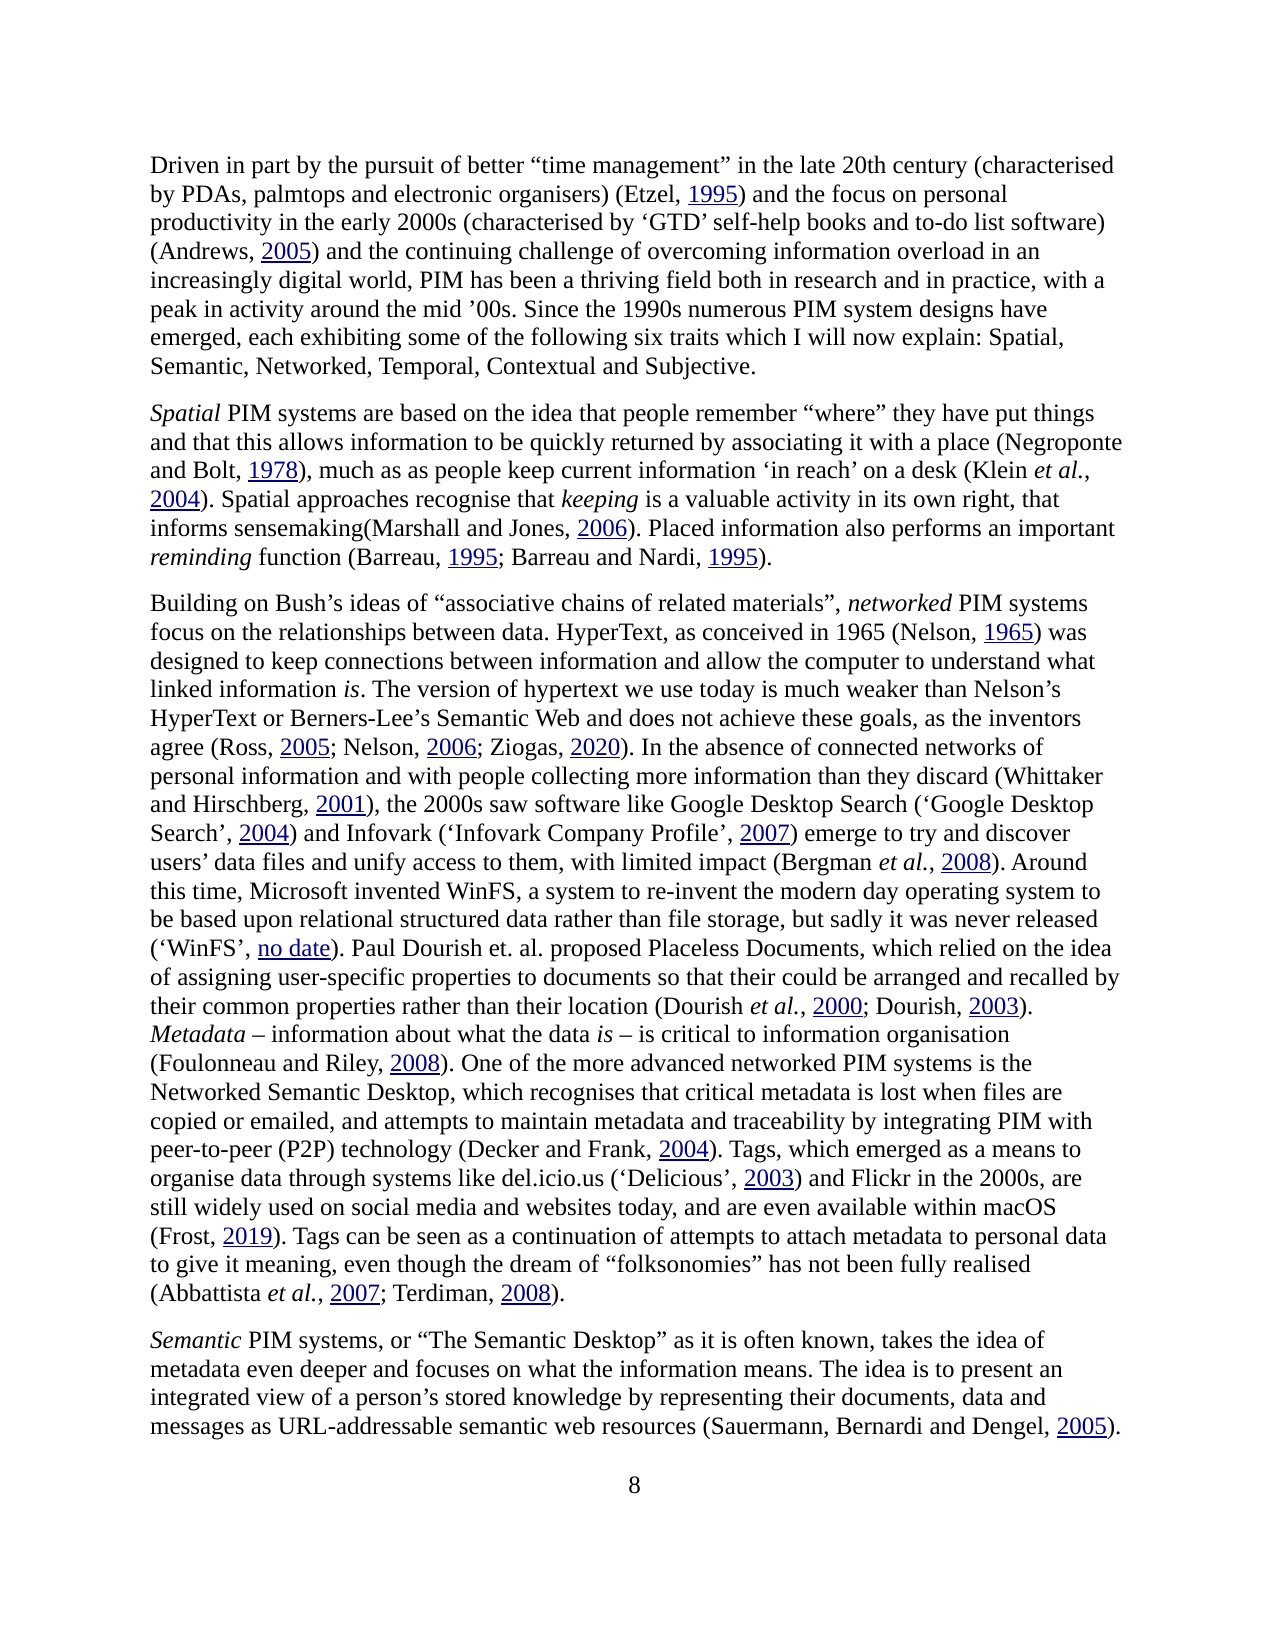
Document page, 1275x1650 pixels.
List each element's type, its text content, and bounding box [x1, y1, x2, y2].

text Spatial PIM systems are based on the idea that people remember “where” they have put things and that this allows information to be quickly returned by associating it with a place (Negroponte and Bolt, 1978), much as as people keep current information ‘in reach’ on a desk (Klein et al., 2004). Spatial approaches recognise that keeping is a valuable activity in its own right, that informs sensemaking(Marshall and Jones, 2006). Placed information also performs an important reminding function (Barreau, 1995; Barreau and Nardi, 1995). [150, 398, 1125, 570]
text Driven in part by the pursuit of better “time management” in the late 20th century (characterised by PDAs, palmtops and electronic organisers) (Etzel, 1995) and the focus on personal productivity in the early 2000s (characterised by ‘GTD’ self-help books and to-do list software) (Andrews, 2005) and the continuing challenge of overcoming information overload in an increasingly digital world, PIM has been a thriving field both in research and in practice, with a peak in activity around the mid ’00s. Since the 1990s numerous PIM system designs have emerged, each exhibiting some of the following six traits which I will now explain: Spatial, Semantic, Networked, Temporal, Contextual and Subjective. [150, 150, 1125, 380]
text Building on Bush’s ideas of “associative chains of related materials”, networked PIM systems focus on the relationships between data. HyperText, as conceived in 1965 (Nelson, 1965) was designed to keep connections between information and allow the computer to understand what linked information is. The version of hypertext we use today is much weaker than Nelson’s HyperText or Berners-Lee’s Semantic Web and does not achieve these goals, as the inventors agree (Ross, 2005; Nelson, 2006; Ziogas, 2020). In the absence of connected networks of personal information and with people collecting more information than they discard (Whittaker and Hirschberg, 2001), the 2000s saw software like Google Desktop Search (‘Google Desktop Search’, 2004) and Infovark (‘Infovark Company Profile’, 2007) emerge to try and discover users’ data files and unify access to them, with limited impact (Bergman et al., 2008). Around this time, Microsoft invented WinFS, a system to re-invent the modern day operating system to be based upon relational structured data rather than file storage, but sadly it was never released (‘WinFS’, no date). Paul Dourish et. al. proposed Placeless Documents, which relied on the idea of assigning user-specific properties to documents so that their could be arranged and recalled by their common properties rather than their location (Dourish et al., 2000; Dourish, 2003). Metadata – information about what the data is – is critical to information organisation (Foulonneau and Riley, 2008). One of the more advanced networked PIM systems is the Networked Semantic Desktop, which recognises that critical metadata is lost when files are copied or emailed, and attempts to maintain metadata and traceability by integrating PIM with peer-to-peer (P2P) technology (Decker and Frank, 2004). Tags, which emerged as a means to organise data through systems like del.icio.us (‘Delicious’, 2003) and Flickr in the 2000s, are still widely used on social media and websites today, and are even available within macOS (Frost, 2019). Tags can be seen as a continuation of attempts to attach metadata to personal data to give it meaning, even though the dream of “folksonomies” has not been fully realised (Abbattista et al., 2007; Terdiman, 2008). [150, 588, 1125, 1307]
text Semantic PIM systems, or “The Semantic Desktop” as it is often known, takes the idea of metadata even deeper and focuses on what the information means. The idea is to present an integrated view of a person’s stored knowledge by representing their documents, data and messages as URL-addressable semantic web resources (Sauermann, Bernardi and Dengel, 2005). [150, 1325, 1125, 1440]
